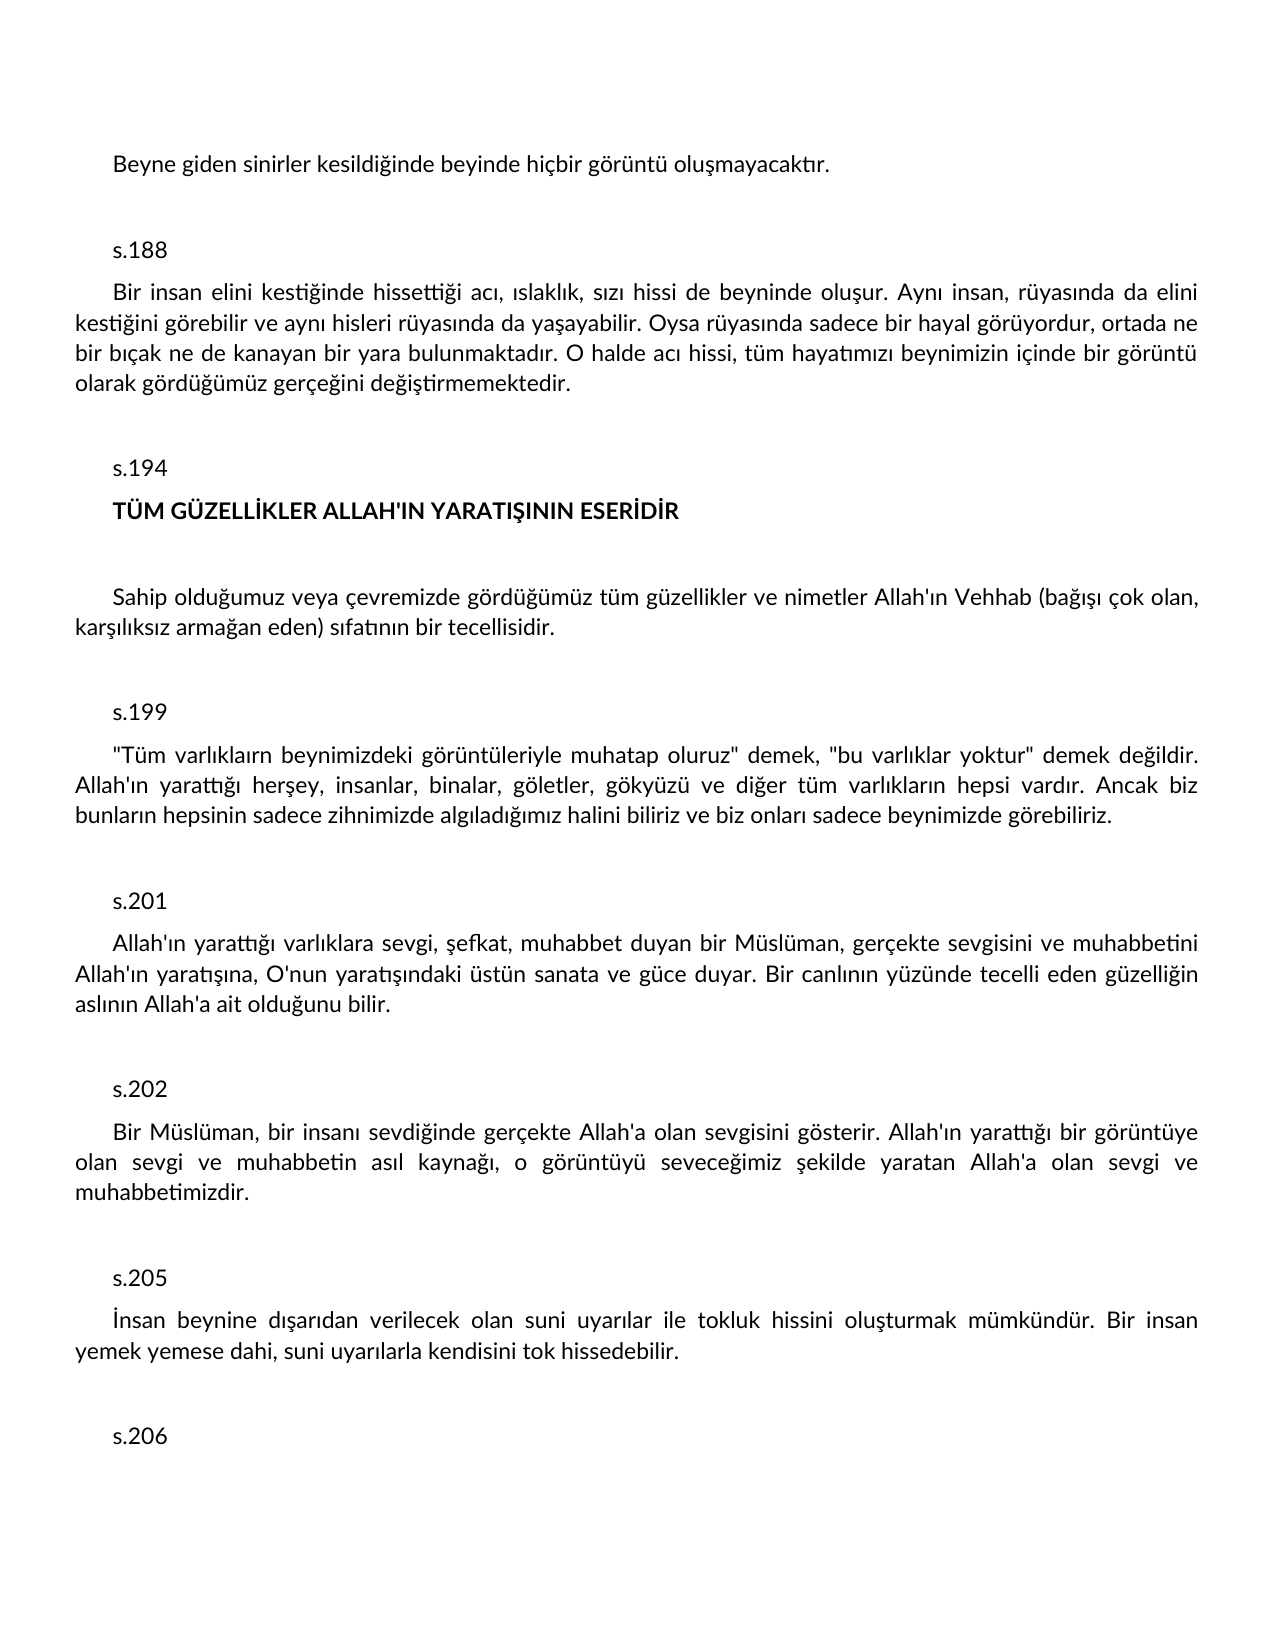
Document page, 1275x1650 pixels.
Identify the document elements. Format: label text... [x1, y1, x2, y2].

text "Tüm varlıklaırn beynimizdeki görüntüleriyle muhatap oluruz" demek, "bu varlıklar yoktur" demek değildir. Allah'ın yarattığı herşey, insanlar, binalar, göletler, gökyüzü ve diğer tüm varlıkların hepsi vardır. Ancak biz bunların hepsinin sadece zihnimizde algıladığımız halini biliriz ve biz onları sadece beynimizde görebiliriz. [75, 741, 1200, 828]
text s.201 [75, 886, 1200, 914]
text Beyne giden sinirler kesildiğinde beyinde hiçbir görüntü oluşmayacaktır. [75, 150, 1200, 177]
text s.188 [75, 235, 1200, 263]
text s.202 [75, 1075, 1200, 1102]
text s.199 [75, 698, 1200, 725]
text Bir insan elini kestiğinde hissettiği acı, ıslaklık, sızı hissi de beyninde oluşur. Aynı insan, rüyasında da elini kestiğini görebilir ve aynı hisleri rüyasında da yaşayabilir. Oysa rüyasında sadece bir hayal görüyordur, ortada ne bir bıçak ne de kanayan bir yara bulunmaktadır. O halde acı hissi, tüm hayatımızı beynimizin içinde bir görüntü olarak gördüğümüz gerçeğini değiştirmemektedir. [75, 278, 1200, 396]
text Allah'ın yarattığı varlıklara sevgi, şefkat, muhabbet duyan bir Müslüman, gerçekte sevgisini ve muhabbetini Allah'ın yaratışına, O'nun yaratışındaki üstün sanata ve güce duyar. Bir canlının yüzünde tecelli eden güzelliğin aslının Allah'a ait olduğunu bilir. [75, 929, 1200, 1017]
text s.194 [75, 454, 1200, 482]
text Sahip olduğumuz veya çevremizde gördüğümüz tüm güzellikler ve nimetler Allah'ın Vehhab (bağışı çok olan, karşılıksız armağan eden) sıfatının bir tecellisidir. [75, 582, 1200, 640]
text s.205 [75, 1263, 1200, 1291]
text Bir Müslüman, bir insanı sevdiğinde gerçekte Allah'a olan sevgisini gösterir. Allah'ın yarattığı bir görüntüye olan sevgi ve muhabbetin asıl kaynağı, o görüntüyü seveceğimiz şekilde yaratan Allah'a olan sevgi ve muhabbetimizdir. [75, 1118, 1200, 1206]
text İnsan beynine dışarıdan verilecek olan suni uyarılar ile tokluk hissini oluşturmak mümkündür. Bir insan yemek yemese dahi, suni uyarılarla kendisini tok hissedebilir. [75, 1306, 1200, 1364]
text TÜM GÜZELLİKLER ALLAH'IN YARATIŞININ ESERİDİR [75, 497, 1200, 524]
text s.206 [75, 1422, 1200, 1449]
